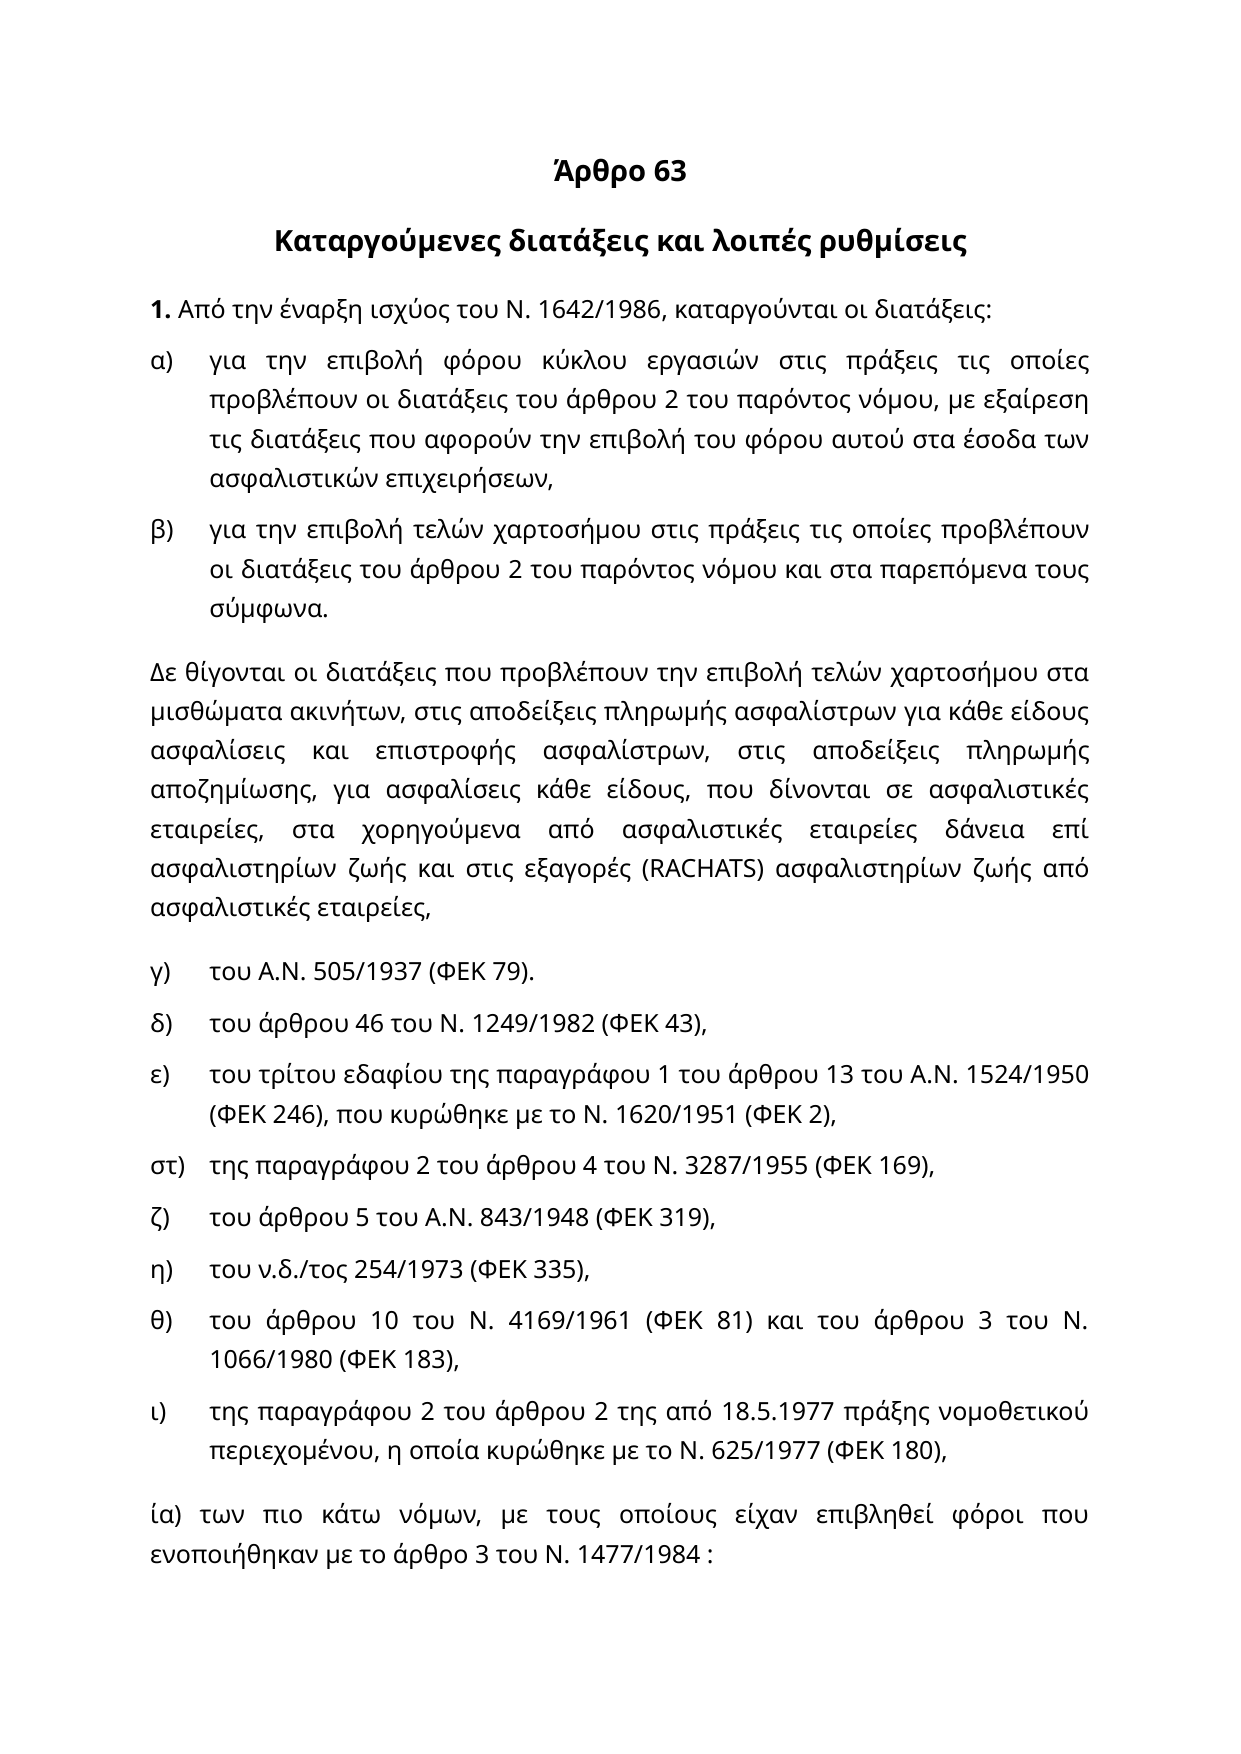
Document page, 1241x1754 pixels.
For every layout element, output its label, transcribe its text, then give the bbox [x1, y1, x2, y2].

list ε) του τρίτου εδαφίου της παραγράφου 1 του άρθρου 13 του Α.Ν. 1524/1950 (ΦΕΚ 246), που κυρώθηκε με το Ν. 1620/1951 (ΦΕΚ 2), [150, 1057, 1090, 1130]
subtitle Άρθρο 63 [150, 150, 1090, 190]
text Δε θίγονται οι διατάξεις που προβλέπουν την επιβολή τελών χαρτοσήμου στα μισθώματα ακινήτων, στις αποδείξεις πληρωμής ασφαλίστρων για κάθε είδους ασφαλίσεις και επιστροφής ασφαλίστρων, στις αποδείξεις πληρωμής αποζημίωσης, για ασφαλίσεις κάθε είδους, που δίνονται σε ασφαλιστικές εταιρείες, στα χορηγούμενα από ασφαλιστικές εταιρείες δάνεια επί ασφαλιστηρίων ζωής και στις εξαγορές (RACHATS) ασφαλιστηρίων ζωής από ασφαλιστικές εταιρείες, [150, 654, 1090, 924]
list δ) του άρθρου 46 του Ν. 1249/1982 (ΦΕΚ 43), [150, 1005, 1090, 1039]
list ι) της παραγράφου 2 του άρθρου 2 της από 18.5.1977 πράξης νομοθετικού περιεχομένου, η οποία κυρώθηκε με το Ν. 625/1977 (ΦΕΚ 180), [150, 1394, 1090, 1467]
list θ) του άρθρου 10 του Ν. 4169/1961 (ΦΕΚ 81) και του άρθρου 3 του Ν. 1066/1980 (ΦΕΚ 183), [150, 1303, 1090, 1376]
list β) για την επιβολή τελών χαρτοσήμου στις πράξεις τις οποίες προβλέπουν οι διατάξεις του άρθρου 2 του παρόντος νόμου και στα παρεπόμενα τους σύμφωνα. [150, 512, 1090, 624]
list στ) της παραγράφου 2 του άρθρου 4 του Ν. 3287/1955 (ΦΕΚ 169), [150, 1148, 1090, 1182]
text ία) των πιο κάτω νόμων, με τους οποίους είχαν επιβληθεί φόροι που ενοποιήθηκαν με το άρθρο 3 του Ν. 1477/1984 : [150, 1497, 1090, 1570]
text 1. Από την έναρξη ισχύος του Ν. 1642/1986, καταργούνται οι διατάξεις: [150, 291, 1090, 325]
subtitle Καταργούμενες διατάξεις και λοιπές ρυθμίσεις [150, 221, 1090, 260]
list α) για την επιβολή φόρου κύκλου εργασιών στις πράξεις τις οποίες προβλέπουν οι διατάξεις του άρθρου 2 του παρόντος νόμου, με εξαίρεση τις διατάξεις που αφορούν την επιβολή του φόρου αυτού στα έσοδα των ασφαλιστικών επιχειρήσεων, [150, 343, 1090, 494]
list ζ) του άρθρου 5 του Α.Ν. 843/1948 (ΦΕΚ 319), [150, 1199, 1090, 1234]
list η) του ν.δ./τος 254/1973 (ΦΕΚ 335), [150, 1251, 1090, 1285]
list γ) του Α.Ν. 505/1937 (ΦΕΚ 79). [150, 954, 1090, 988]
